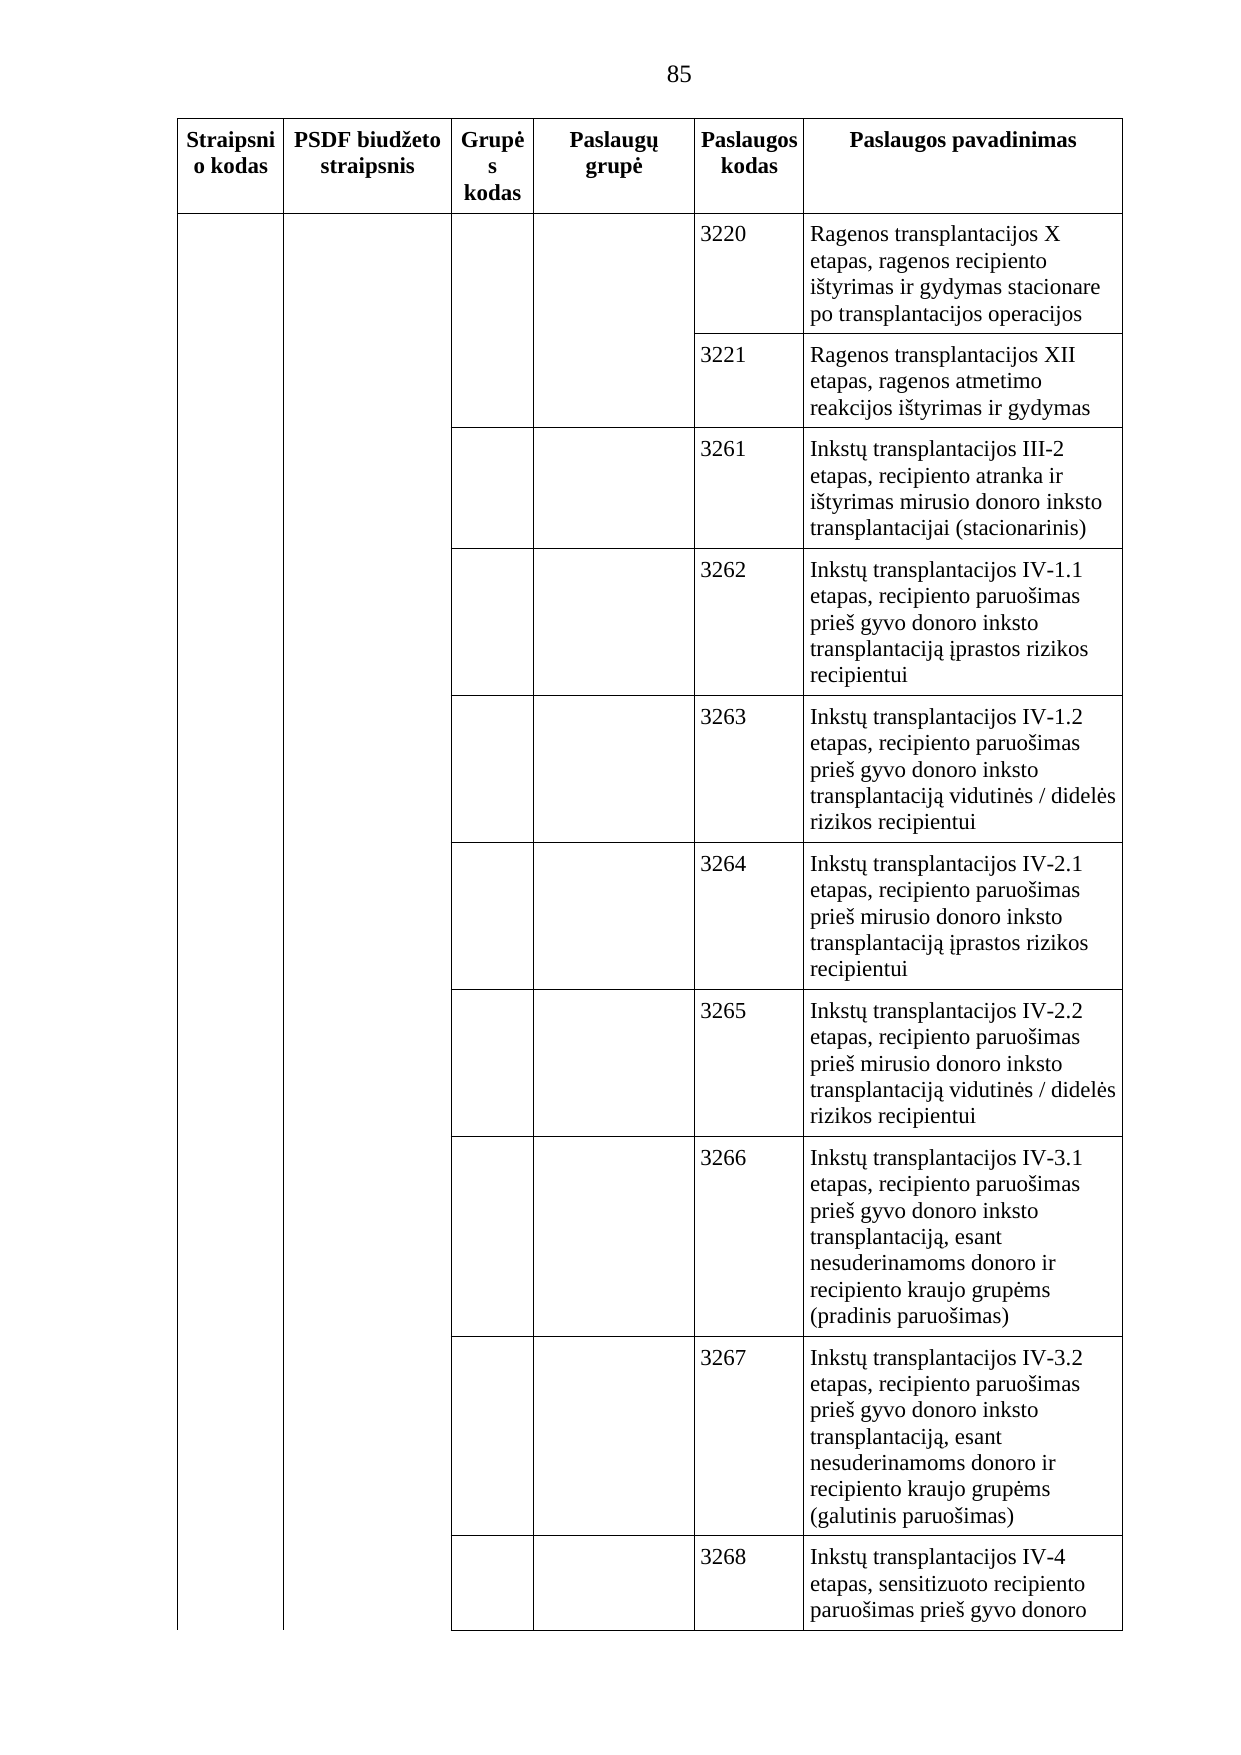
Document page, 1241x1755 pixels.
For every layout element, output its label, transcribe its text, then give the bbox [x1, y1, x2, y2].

table_cell [284, 427, 451, 548]
table_cell 3220 [695, 214, 803, 333]
table_cell [534, 990, 694, 1136]
table_cell [452, 549, 533, 695]
table_cell Ragenos transplantacijos X etapas, ragenos recipiento ištyrimas ir gydymas stacionare po transplantacijos operacijos [804, 214, 1122, 333]
table_cell Inkstų transplantacijos IV-3.1 etapas, recipiento paruošimas prieš gyvo donoro inksto transplantaciją, esant nesuderinamoms donoro ir recipiento kraujo grupėms (pradinis paruošimas) [804, 1137, 1122, 1336]
table_cell 3261 [695, 428, 803, 548]
table_cell Inkstų transplantacijos IV-3.2 etapas, recipiento paruošimas prieš gyvo donoro inksto transplantaciją, esant nesuderinamoms donoro ir recipiento kraujo grupėms (galutinis paruošimas) [804, 1337, 1122, 1535]
table_cell [534, 549, 694, 695]
table_cell [178, 333, 283, 427]
table_cell [534, 696, 694, 842]
table_cell [284, 989, 451, 1136]
table_cell [284, 1336, 451, 1535]
table_cell 3262 [695, 549, 803, 695]
table_cell [452, 214, 533, 427]
table_cell Inkstų transplantacijos IV-2.2 etapas, recipiento paruošimas prieš mirusio donoro inksto transplantaciją vidutinės / didelės rizikos recipientui [804, 990, 1122, 1136]
table_cell [284, 333, 451, 427]
table_cell [178, 989, 283, 1136]
table_cell [178, 1535, 283, 1629]
table_cell [452, 696, 533, 842]
table_cell [452, 1536, 533, 1629]
table_cell Inkstų transplantacijos IV-1.2 etapas, recipiento paruošimas prieš gyvo donoro inksto transplantaciją vidutinės / didelės rizikos recipientui [804, 696, 1122, 842]
table_cell [452, 1137, 533, 1336]
table_cell [534, 1536, 694, 1629]
table_cell [452, 843, 533, 989]
table_cell [534, 1137, 694, 1336]
table_cell 3264 [695, 843, 803, 989]
table_cell [178, 548, 283, 695]
table_cell [284, 695, 451, 842]
table_cell [452, 428, 533, 548]
table_cell [178, 214, 283, 333]
table_cell [452, 1337, 533, 1535]
table_cell [284, 1136, 451, 1336]
table_header PSDF biudžeto straipsnis [284, 119, 451, 212]
table_cell Inkstų transplantacijos III-2 etapas, recipiento atranka ir ištyrimas mirusio donoro inksto transplantacijai (stacionarinis) [804, 428, 1122, 548]
table_cell 3267 [695, 1337, 803, 1535]
table_cell [534, 843, 694, 989]
table_cell [284, 548, 451, 695]
table_header Paslaugos kodas [695, 119, 803, 212]
table_cell [534, 1337, 694, 1535]
table_header Straipsnio kodas [178, 119, 283, 212]
table_cell Inkstų transplantacijos IV-4 etapas, sensitizuoto recipiento paruošimas prieš gyvo donoro [804, 1536, 1122, 1629]
table_cell [178, 1336, 283, 1535]
table_cell [534, 428, 694, 548]
table_cell [178, 695, 283, 842]
table_header Paslaugos pavadinimas [804, 119, 1122, 212]
table_cell [534, 214, 694, 427]
table_cell 3221 [695, 334, 803, 427]
table_cell [284, 1535, 451, 1629]
table_cell [284, 842, 451, 989]
table_cell Inkstų transplantacijos IV-2.1 etapas, recipiento paruošimas prieš mirusio donoro inksto transplantaciją įprastos rizikos recipientui [804, 843, 1122, 989]
table_cell [178, 427, 283, 548]
table_cell [452, 990, 533, 1136]
table_header Grupės kodas [452, 119, 533, 212]
table_cell Ragenos transplantacijos XII etapas, ragenos atmetimo reakcijos ištyrimas ir gydymas [804, 334, 1122, 427]
table_cell 3266 [695, 1137, 803, 1336]
table_cell 3268 [695, 1536, 803, 1629]
table_header Paslaugų grupė [534, 119, 694, 212]
table_cell [178, 842, 283, 989]
table_cell 3265 [695, 990, 803, 1136]
table_cell Inkstų transplantacijos IV-1.1 etapas, recipiento paruošimas prieš gyvo donoro inksto transplantaciją įprastos rizikos recipientui [804, 549, 1122, 695]
table_cell 3263 [695, 696, 803, 842]
table_cell [284, 214, 451, 333]
table_cell [178, 1136, 283, 1336]
